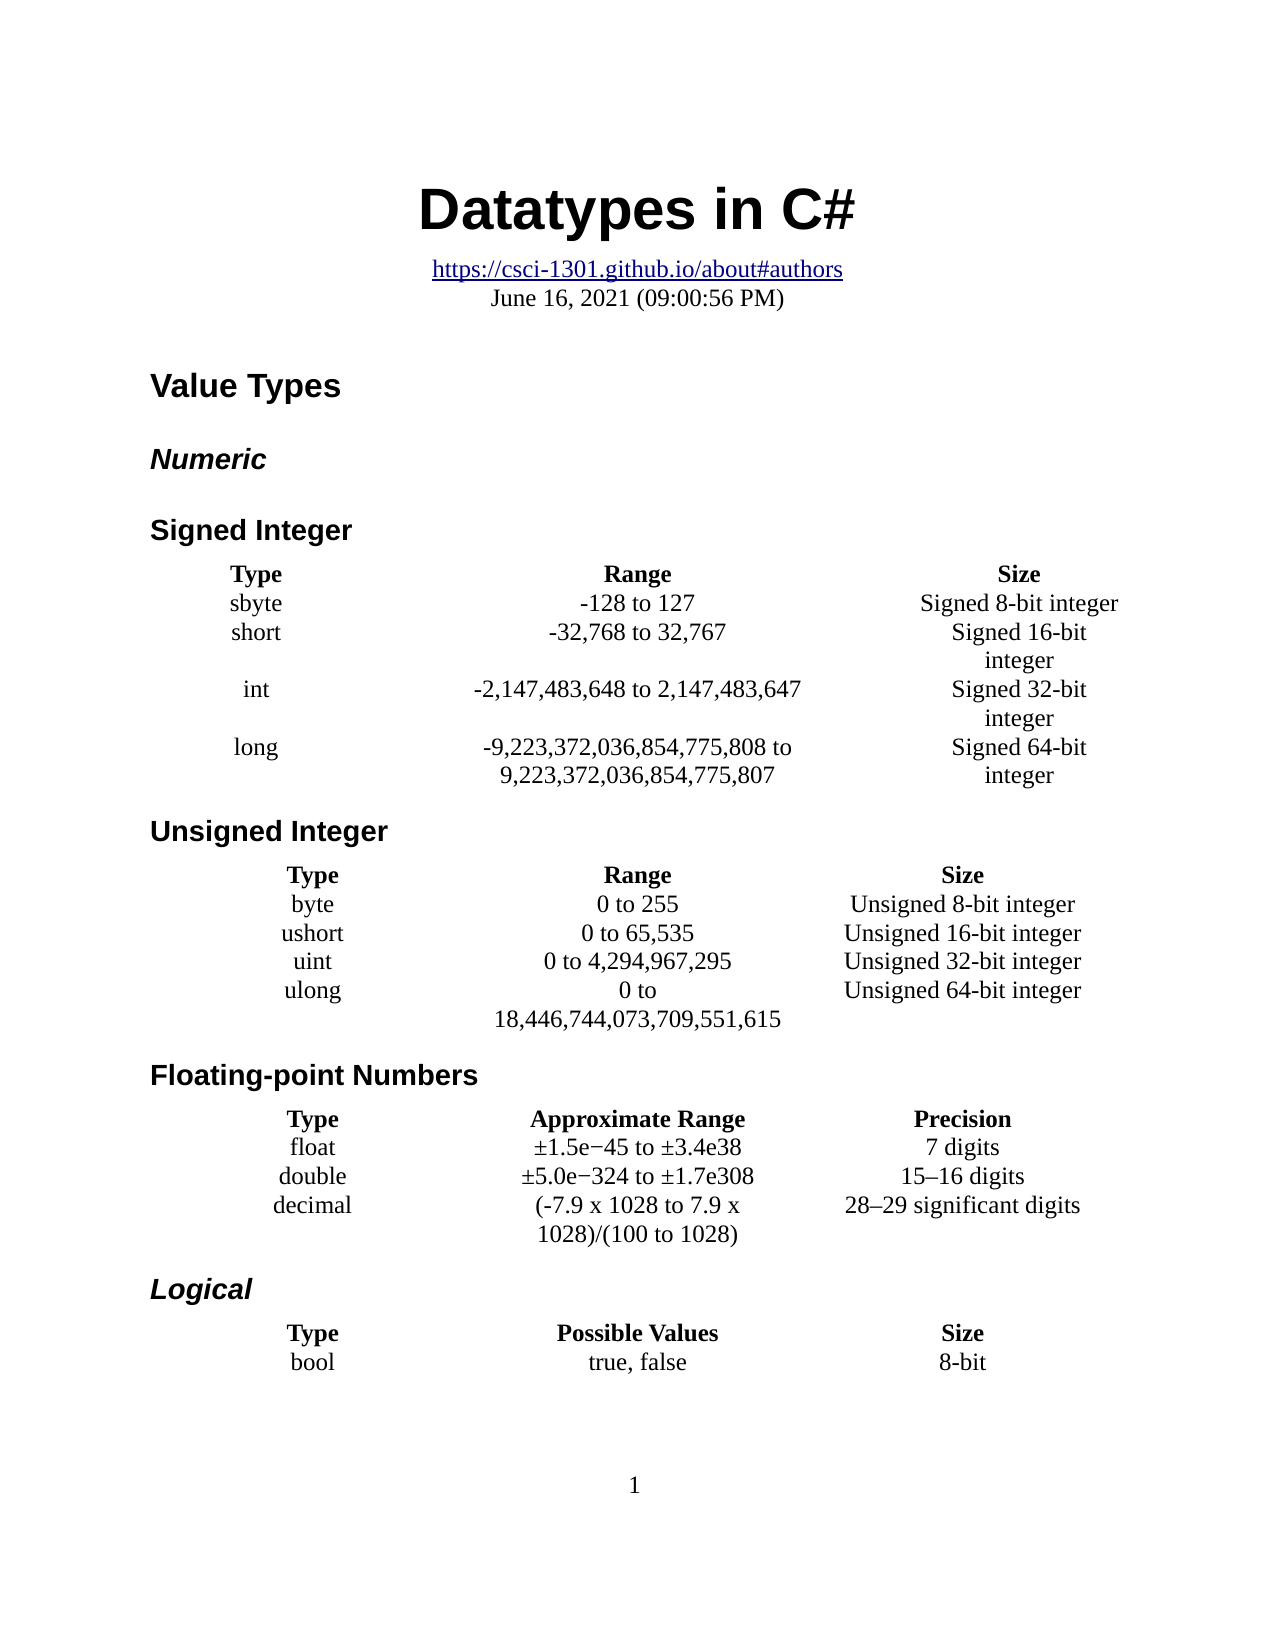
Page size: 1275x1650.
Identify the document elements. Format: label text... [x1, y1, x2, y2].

table_cell -9,223,372,036,854,775,808 to 9,223,372,036,854,775,807 [362, 732, 913, 789]
table_cell Signed 64-bit integer [913, 732, 1125, 789]
table_cell -2,147,483,648 to 2,147,483,647 [362, 674, 913, 732]
table_header Type [150, 1104, 475, 1132]
subtitle Logical [150, 1272, 1125, 1306]
text https://csci-1301.github.io/about#authors [150, 254, 1125, 283]
table_header Possible Values [475, 1319, 800, 1347]
table_header Size [800, 860, 1125, 889]
table_header Approximate Range [475, 1104, 800, 1132]
table_cell double [150, 1161, 475, 1190]
table_cell ±1.5e−45 to ±3.4e38 [475, 1133, 800, 1161]
subtitle Floating-point Numbers [150, 1058, 1125, 1091]
table_cell Signed 32-bit integer [913, 674, 1125, 732]
table_cell Unsigned 64-bit integer [800, 975, 1125, 1033]
table_header Range [362, 559, 913, 588]
subtitle Numeric [150, 442, 1125, 476]
table_cell -32,768 to 32,767 [362, 617, 913, 674]
table_cell sbyte [150, 588, 362, 617]
table_cell byte [150, 889, 475, 918]
table_cell Unsigned 16-bit integer [800, 918, 1125, 946]
table_header Precision [800, 1104, 1125, 1132]
table_cell uint [150, 946, 475, 975]
table_header Size [913, 559, 1125, 588]
title Datatypes in C# [150, 175, 1125, 242]
table_cell true, false [475, 1347, 800, 1376]
table_cell -128 to 127 [362, 588, 913, 617]
table_cell 28–29 significant digits [800, 1190, 1125, 1247]
subtitle Unsigned Integer [150, 814, 1125, 848]
table_cell 8-bit [800, 1347, 1125, 1376]
table_header Type [150, 559, 362, 588]
table_cell 0 to 4,294,967,295 [475, 946, 800, 975]
table_cell 15–16 digits [800, 1161, 1125, 1190]
table_cell ushort [150, 918, 475, 946]
table_cell bool [150, 1347, 475, 1376]
subtitle Value Types [150, 366, 1125, 404]
table_header Size [800, 1319, 1125, 1347]
table_cell Signed 16-bit integer [913, 617, 1125, 674]
table_cell float [150, 1133, 475, 1161]
table_cell short [150, 617, 362, 674]
table_cell ulong [150, 975, 475, 1033]
table_cell Signed 8-bit integer [913, 588, 1125, 617]
table_header Type [150, 860, 475, 889]
table_cell 7 digits [800, 1133, 1125, 1161]
table_cell int [150, 674, 362, 732]
table_cell 0 to 255 [475, 889, 800, 918]
table_header Range [475, 860, 800, 889]
subtitle Signed Integer [150, 513, 1125, 547]
text June 16, 2021 (09:00:56 PM) [150, 283, 1125, 312]
table_cell 0 to 18,446,744,073,709,551,615 [475, 975, 800, 1033]
table_cell 0 to 65,535 [475, 918, 800, 946]
table_header Type [150, 1319, 475, 1347]
table_cell Unsigned 8-bit integer [800, 889, 1125, 918]
table_cell Unsigned 32-bit integer [800, 946, 1125, 975]
table_cell (-7.9 x 1028 to 7.9 x 1028)/(100 to 1028) [475, 1190, 800, 1247]
table_cell ±5.0e−324 to ±1.7e308 [475, 1161, 800, 1190]
table_cell decimal [150, 1190, 475, 1247]
table_cell long [150, 732, 362, 789]
